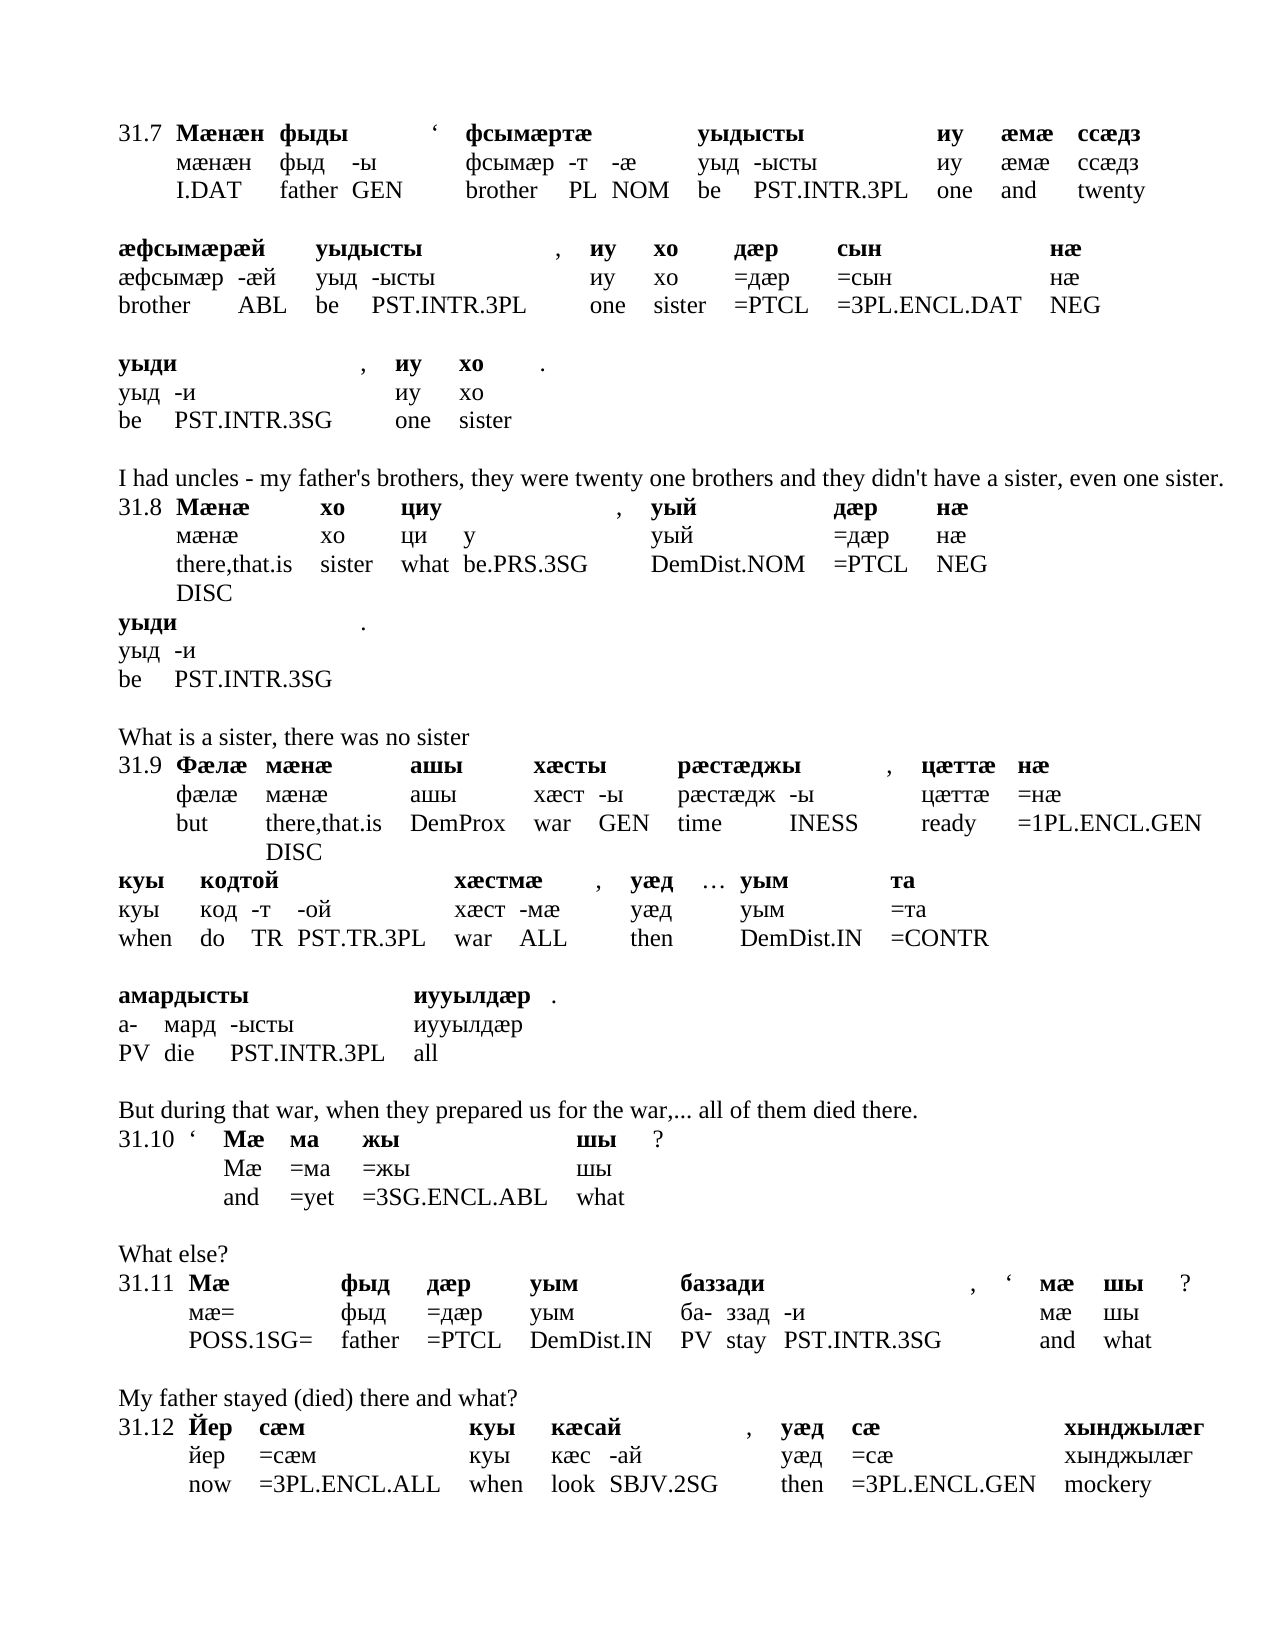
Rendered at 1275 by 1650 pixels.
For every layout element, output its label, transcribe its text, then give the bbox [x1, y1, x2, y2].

text Мæнæн [176, 118, 266, 147]
text 31.8 [118, 492, 162, 521]
text =PTCL [833, 549, 908, 578]
text I.DAT [176, 176, 252, 204]
text do [200, 923, 237, 952]
text and [1039, 1326, 1076, 1354]
text NEG [936, 549, 988, 578]
text but [176, 808, 238, 837]
text -ысты [753, 147, 909, 176]
text , [746, 1412, 767, 1441]
text father [341, 1326, 399, 1354]
text фсымæр [465, 147, 554, 176]
text куы [469, 1441, 523, 1469]
text рæстæдж [677, 779, 775, 808]
text уый [651, 492, 819, 521]
text what [401, 549, 449, 578]
text POSS.1SG= [188, 1326, 313, 1354]
text 31.12 [118, 1412, 174, 1441]
text нæ [936, 521, 988, 549]
text фсымæртæ [465, 118, 684, 147]
text уыди [118, 607, 346, 636]
text ABL [238, 291, 288, 319]
text My father stayed (died) there and what? [118, 1383, 1249, 1412]
text I had uncles - my father's brothers, they were twenty one brothers and they didn't have a sister, even one sister. [118, 463, 1249, 492]
text -и [174, 636, 333, 664]
text =PTCL [427, 1326, 502, 1354]
text PST.INTR.3PL [753, 176, 909, 204]
text хæсты [533, 751, 664, 779]
text INESS [789, 808, 859, 837]
text and [1001, 176, 1050, 204]
text -ы [598, 779, 650, 808]
text be.PRS.3SG [463, 549, 588, 578]
text PST.INTR.3PL [230, 1038, 386, 1067]
text then [781, 1469, 824, 1498]
text PST.INTR.3SG [783, 1326, 942, 1354]
text -т [251, 894, 283, 923]
text -и [783, 1297, 942, 1326]
text Мæ [223, 1153, 262, 1182]
text now [188, 1469, 231, 1498]
text иу [589, 262, 626, 291]
text нæ [1049, 262, 1101, 291]
text What else? [118, 1239, 1249, 1268]
text шы [1103, 1297, 1152, 1326]
text what [576, 1182, 625, 1211]
text one [937, 176, 973, 204]
text , [886, 751, 907, 779]
text Мæ [223, 1124, 276, 1153]
text мæнæ [265, 779, 382, 808]
text PST.INTR.3SG [174, 406, 333, 434]
text иу [395, 348, 445, 377]
text йер [188, 1441, 231, 1469]
text PST.INTR.3SG [174, 664, 333, 693]
text у [463, 521, 588, 549]
text шы [576, 1153, 625, 1182]
text ба- [680, 1297, 712, 1326]
text DemProx [410, 808, 506, 837]
text уæд [781, 1412, 838, 1441]
text уым [740, 894, 863, 923]
text , [595, 866, 616, 894]
text 31.11 [118, 1268, 174, 1297]
text =CONTR [890, 923, 989, 952]
text , [555, 233, 576, 262]
text хо [320, 521, 373, 549]
text What is a sister, there was no sister [118, 722, 1249, 751]
text DISC [176, 578, 306, 607]
text -ысты [371, 262, 527, 291]
text be [697, 176, 739, 204]
text be [315, 291, 358, 319]
text =3PL.ENCL.DAT [837, 291, 1022, 319]
text sister [459, 406, 512, 434]
text DemDist.IN [740, 923, 863, 952]
text ззад [726, 1297, 770, 1326]
text хæстмæ [454, 866, 582, 894]
text . [360, 607, 381, 636]
text фыд [279, 147, 338, 176]
text куы [469, 1412, 537, 1441]
text сæм [259, 1412, 455, 1441]
text хынджылæг [1064, 1412, 1207, 1441]
text -æ [611, 147, 670, 176]
text -ысты [230, 1009, 386, 1038]
text иууылдæр [413, 981, 537, 1009]
text уыд [315, 262, 358, 291]
text =ма [289, 1153, 334, 1182]
text ‘ [431, 118, 452, 147]
text GEN [352, 176, 403, 204]
text æфсымæр [118, 262, 224, 291]
text =жы [362, 1153, 548, 1182]
text But during that war, when they prepared us for the war,... all of them died there. [118, 1096, 1249, 1124]
text дæр [833, 492, 922, 521]
text ‘ [1004, 1268, 1026, 1297]
text , [616, 492, 637, 521]
text die [164, 1038, 216, 1067]
text ссæдз [1077, 118, 1159, 147]
text … [701, 866, 726, 894]
text SBJV.2SG [609, 1469, 718, 1498]
text Йер [188, 1412, 245, 1441]
text рæстæджы [677, 751, 872, 779]
text хынджылæг [1064, 1441, 1193, 1469]
text ready [921, 808, 990, 837]
text all [413, 1038, 523, 1067]
text mockery [1064, 1469, 1193, 1498]
text Мæ [188, 1268, 327, 1297]
text фæлæ [176, 779, 238, 808]
text DISC [265, 837, 396, 866]
text мæ= [188, 1297, 313, 1326]
text уыдысты [697, 118, 923, 147]
text ашы [410, 751, 519, 779]
text war [454, 923, 505, 952]
text иу [937, 118, 987, 147]
text дæр [427, 1268, 516, 1297]
text . [539, 348, 560, 377]
text фыды [279, 118, 417, 147]
text =сæм [259, 1441, 441, 1469]
text -т [568, 147, 598, 176]
text нæ [1049, 233, 1115, 262]
text one [589, 291, 626, 319]
text be [118, 406, 160, 434]
text мæнæ [176, 521, 292, 549]
text хæст [454, 894, 505, 923]
text PV [118, 1038, 150, 1067]
text look [551, 1469, 595, 1498]
text иу [395, 377, 431, 406]
text уым [529, 1297, 652, 1326]
text TR [251, 923, 283, 952]
text иууылдæр [413, 1009, 523, 1038]
text -ой [297, 894, 426, 923]
text there,that.is [265, 808, 382, 837]
text stay [726, 1326, 770, 1354]
text then [630, 923, 673, 952]
text мæнæн [176, 147, 252, 176]
text -мæ [519, 894, 568, 923]
text what [1103, 1326, 1152, 1354]
text =1PL.ENCL.GEN [1017, 808, 1202, 837]
text 31.10 [118, 1124, 174, 1153]
text and [223, 1182, 262, 1211]
text DemDist.IN [529, 1326, 652, 1354]
text иу [937, 147, 973, 176]
text , [970, 1268, 991, 1297]
text уыдысты [315, 233, 541, 262]
text мард [164, 1009, 216, 1038]
text there,that.is [176, 549, 292, 578]
text Мæнæ [176, 492, 306, 521]
text мæ [1039, 1297, 1076, 1326]
text twenty [1077, 176, 1146, 204]
text мæ [1039, 1268, 1089, 1297]
text when [469, 1469, 523, 1498]
text =дæр [427, 1297, 502, 1326]
text цæттæ [921, 779, 990, 808]
text шы [576, 1124, 639, 1153]
text , [360, 348, 381, 377]
text амардысты [118, 981, 399, 1009]
text brother [465, 176, 554, 204]
text time [677, 808, 775, 837]
text уый [651, 521, 806, 549]
text -ы [352, 147, 403, 176]
text хо [653, 233, 720, 262]
text =PTCL [734, 291, 809, 319]
text уæд [781, 1441, 824, 1469]
text сæ [851, 1412, 1050, 1441]
text when [118, 923, 172, 952]
text PV [680, 1326, 712, 1354]
text уыд [697, 147, 739, 176]
text NOM [611, 176, 670, 204]
text PL [568, 176, 598, 204]
text дæр [734, 233, 823, 262]
text =дæр [734, 262, 809, 291]
text PST.TR.3PL [297, 923, 426, 952]
text кæс [551, 1441, 595, 1469]
text уыди [118, 348, 346, 377]
text нæ [1017, 751, 1216, 779]
text one [395, 406, 431, 434]
text баззади [680, 1268, 956, 1297]
text =сæ [851, 1441, 1036, 1469]
text уым [529, 1268, 666, 1297]
text NEG [1049, 291, 1101, 319]
text хæст [533, 779, 584, 808]
text sister [653, 291, 706, 319]
text war [533, 808, 584, 837]
text кодтой [200, 866, 440, 894]
text жы [362, 1124, 562, 1153]
text мæнæ [265, 751, 396, 779]
text ци [401, 521, 449, 549]
text =нæ [1017, 779, 1202, 808]
text =дæр [833, 521, 908, 549]
text brother [118, 291, 224, 319]
text уыд [118, 636, 160, 664]
text sister [320, 549, 373, 578]
text код [200, 894, 237, 923]
text -и [174, 377, 333, 406]
text =3SG.ENCL.ABL [362, 1182, 548, 1211]
text уæд [630, 894, 673, 923]
text ? [652, 1124, 673, 1153]
text хо [459, 348, 526, 377]
text кæсай [551, 1412, 732, 1441]
text сын [837, 233, 1036, 262]
text циу [401, 492, 602, 521]
text куы [118, 894, 172, 923]
text уым [740, 866, 877, 894]
text ашы [410, 779, 506, 808]
text be [118, 664, 160, 693]
text =сын [837, 262, 1022, 291]
text . [551, 981, 572, 1009]
text 31.9 [118, 751, 162, 779]
text æмæ [1001, 147, 1050, 176]
text та [890, 866, 1003, 894]
text =3PL.ENCL.ALL [259, 1469, 441, 1498]
text хо [653, 262, 706, 291]
text ? [1179, 1268, 1201, 1297]
text PST.INTR.3PL [371, 291, 527, 319]
text хо [459, 377, 512, 406]
text ма [289, 1124, 348, 1153]
text =та [890, 894, 989, 923]
text хо [320, 492, 387, 521]
text -æй [238, 262, 288, 291]
text father [279, 176, 338, 204]
text фыд [341, 1268, 413, 1297]
text ‘ [188, 1124, 209, 1153]
text уыд [118, 377, 160, 406]
text иу [589, 233, 639, 262]
text фыд [341, 1297, 399, 1326]
text цæттæ [921, 751, 1003, 779]
text уæд [630, 866, 687, 894]
text куы [118, 866, 186, 894]
text 31.7 [118, 118, 162, 147]
text =3PL.ENCL.GEN [851, 1469, 1036, 1498]
text -ы [789, 779, 859, 808]
text æфсымæрæй [118, 233, 302, 262]
text шы [1103, 1268, 1166, 1297]
text нæ [936, 492, 1001, 521]
text Фæлæ [176, 751, 252, 779]
text ссæдз [1077, 147, 1146, 176]
text æмæ [1001, 118, 1064, 147]
text -ай [609, 1441, 718, 1469]
text DemDist.NOM [651, 549, 806, 578]
text =yet [289, 1182, 334, 1211]
text а- [118, 1009, 150, 1038]
text ALL [519, 923, 568, 952]
text GEN [598, 808, 650, 837]
